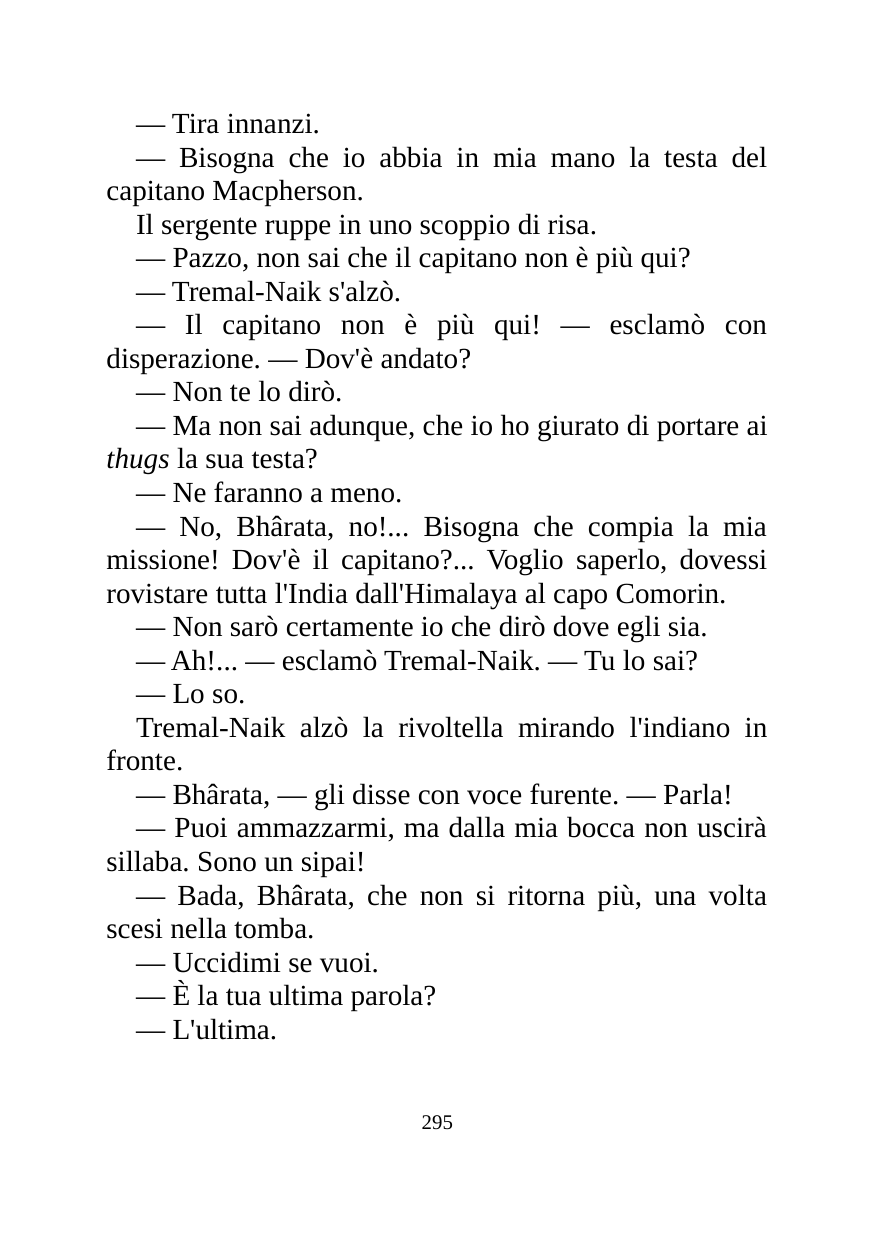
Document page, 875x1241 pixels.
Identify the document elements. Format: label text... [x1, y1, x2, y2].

text — Il capitano non è più qui! — esclamò con disperazione. — Dov'è andato? [106, 307, 768, 374]
text — No, Bhârata, no!... Bisogna che compia la mia missione! Dov'è il capitano?... Voglio saperlo, dovessi rovistare tutta l'India dall'Himalaya al capo Comorin. [106, 509, 768, 609]
text — Non sarò certamente io che dirò dove egli sia. [106, 609, 768, 643]
text — Non te lo dirò. [106, 374, 768, 408]
text — Tremal-Naik s'alzò. [106, 274, 768, 307]
text — L'ultima. [106, 1012, 768, 1045]
text — Ne faranno a meno. [106, 475, 768, 509]
text — Bisogna che io abbia in mia mano la testa del capitano Macpherson. [106, 140, 768, 207]
text — Bada, Bhârata, che non si ritorna più, una volta scesi nella tomba. [106, 878, 768, 945]
text Tremal-Naik alzò la rivoltella mirando l'indiano in fronte. [106, 710, 768, 777]
text — Puoi ammazzarmi, ma dalla mia bocca non uscirà sillaba. Sono un sipai! [106, 811, 768, 878]
text — Bhârata, — gli disse con voce furente. — Parla! [106, 777, 768, 811]
text Il sergente ruppe in uno scoppio di risa. [106, 207, 768, 240]
text — È la tua ultima parola? [106, 978, 768, 1012]
text — Uccidimi se vuoi. [106, 945, 768, 978]
text — Ah!... — esclamò Tremal-Naik. — Tu lo sai? [106, 643, 768, 676]
text — Lo so. [106, 676, 768, 710]
text — Ma non sai adunque, che io ho giurato di portare ai thugs la sua testa? [106, 408, 768, 475]
text — Pazzo, non sai che il capitano non è più qui? [106, 240, 768, 274]
text — Tira innanzi. [106, 106, 768, 140]
